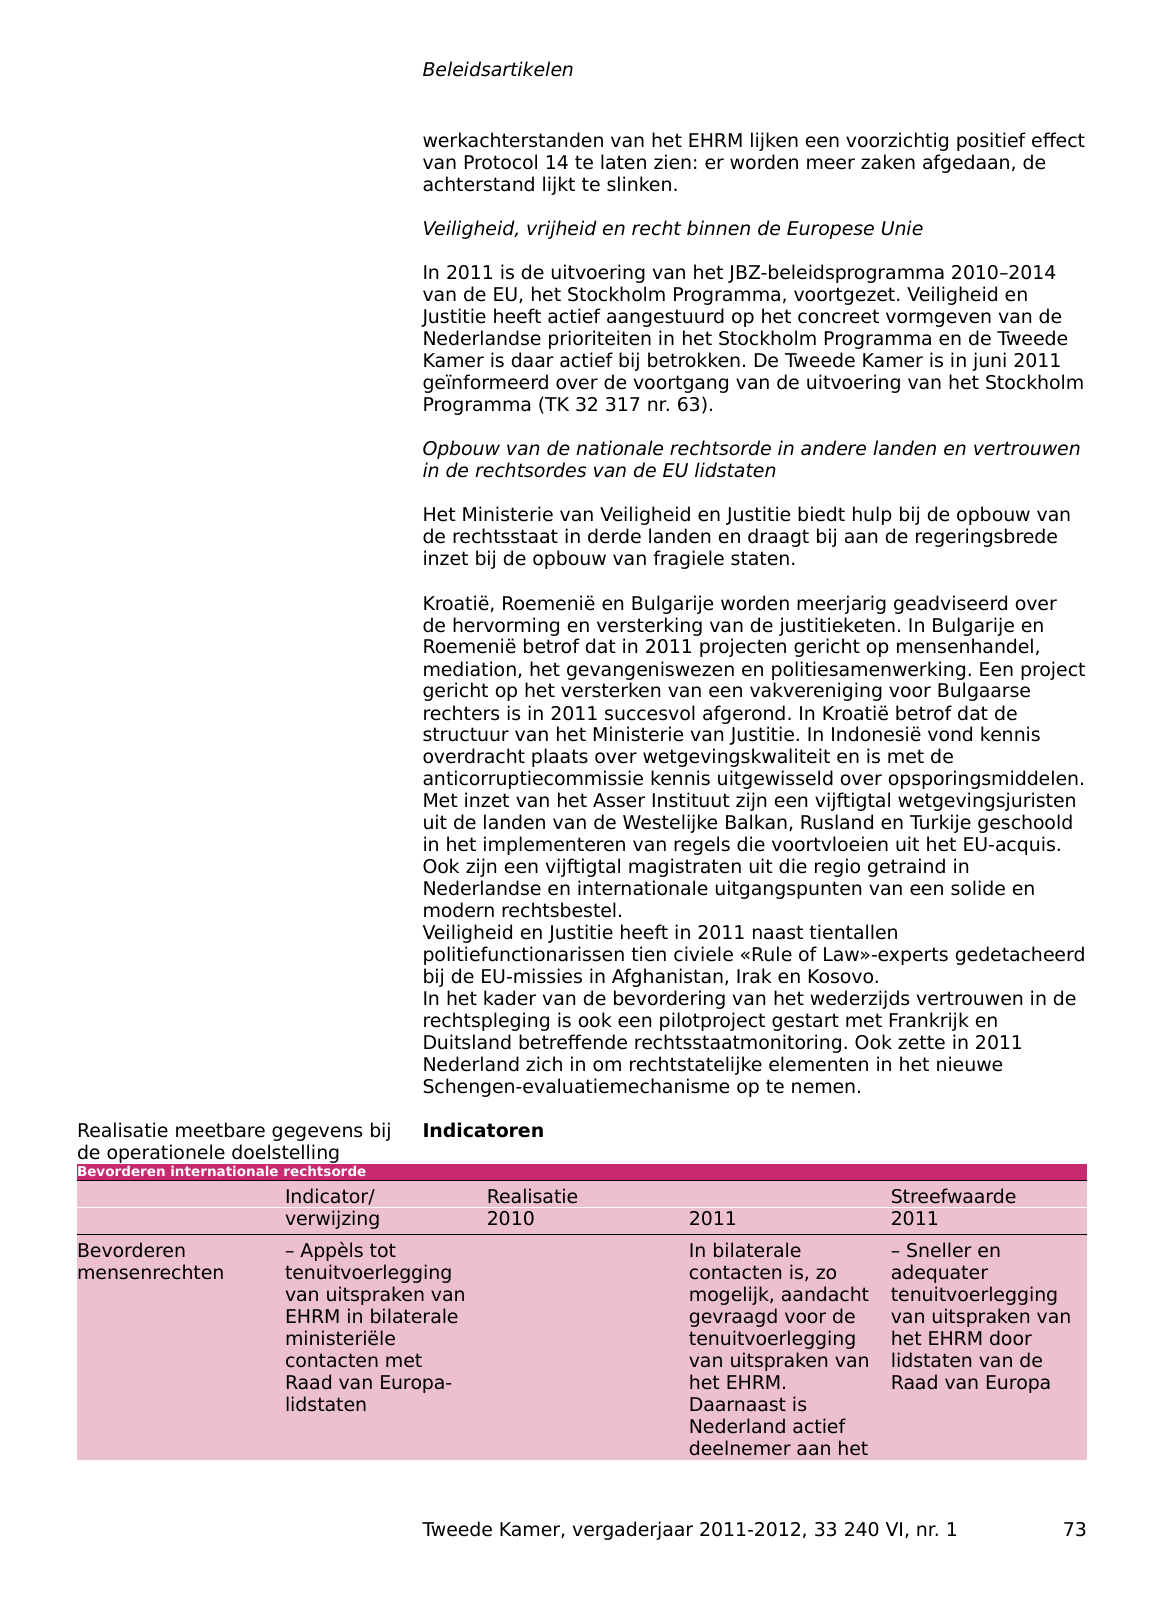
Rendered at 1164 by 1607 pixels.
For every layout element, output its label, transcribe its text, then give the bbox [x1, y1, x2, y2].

table_cell [481, 1235, 683, 1460]
table_cell Bevorderen mensenrechten [77, 1235, 279, 1460]
text In 2011 is de uitvoering van het JBZ-beleidsprogramma 2010–2014 van de EU, het Stockholm Programma, voortgezet. Veiligheid en Justitie heeft actief aangestuurd op het concreet vormgeven van de Nederlandse prioriteiten in het Stockholm Programma en de Tweede Kamer is daar actief bij betrokken. De Tweede Kamer is in juni 2011 geïnformeerd over de voortgang van de uitvoering van het Stockholm Programma (TK 32 317 nr. 63). [422, 262, 1087, 416]
table_cell verwijzing [279, 1208, 481, 1234]
text werkachterstanden van het EHRM lijken een voorzichtig positief effect van Protocol 14 te laten zien: er worden meer zaken afgedaan, de achterstand lijkt te slinken. [422, 130, 1087, 196]
table_cell Indicator/ [279, 1181, 481, 1207]
table_cell 2010 [481, 1208, 683, 1234]
text Het Ministerie van Veiligheid en Justitie biedt hulp bij de opbouw van de rechtsstaat in derde landen en draagt bij aan de regeringsbrede inzet bij de opbouw van fragiele staten. [422, 504, 1087, 570]
subtitle Veiligheid, vrijheid en recht binnen de Europese Unie [422, 218, 1087, 240]
text Met inzet van het Asser Instituut zijn een vijftigtal wetgevingsjuristen uit de landen van de Westelijke Balkan, Rusland en Turkije geschoold in het implementeren van regels die voortvloeien uit het EU-acquis. Ook zijn een vijftigtal magistraten uit die regio getraind in Nederlandse en internationale uitgangspunten van een solide en modern rechtsbestel. [422, 790, 1087, 922]
text Kroatië, Roemenië en Bulgarije worden meerjarig geadviseerd over de hervorming en versterking van de justitieketen. In Bulgarije en Roemenië betrof dat in 2011 projecten gericht op mensenhandel, mediation, het gevangeniswezen en politiesamenwerking. Een project gericht op het versterken van een vakvereniging voor Bulgaarse rechters is in 2011 succesvol afgerond. In Kroatië betrof dat de structuur van het Ministerie van Justitie. In Indonesië vond kennis overdracht plaats over wetgevingskwaliteit en is met de anticorruptiecommissie kennis uitgewisseld over opsporingsmiddelen. [422, 592, 1087, 790]
table_cell – Sneller en adequater tenuitvoerlegging van uitspraken van het EHRM door lidstaten van de Raad van Europa [885, 1235, 1087, 1460]
table_cell Streefwaarde [885, 1181, 1087, 1207]
text Veiligheid en Justitie heeft in 2011 naast tientallen politiefunctionarissen tien civiele «Rule of Law»-experts gedetacheerd bij de EU-missies in Afghanistan, Irak en Kosovo. [422, 922, 1087, 988]
table_cell Realisatie [481, 1181, 683, 1207]
text In het kader van de bevordering van het wederzijds vertrouwen in de rechtspleging is ook een pilotproject gestart met Frankrijk en Duitsland betreffende rechtsstaatmonitoring. Ook zette in 2011 Nederland zich in om rechtstatelijke elementen in het nieuwe Schengen-evaluatiemechanisme op te nemen. [422, 988, 1087, 1098]
table_cell [77, 1181, 279, 1207]
table_cell 2011 [885, 1208, 1087, 1234]
table_cell In bilaterale contacten is, zo mogelijk, aandacht gevraagd voor de tenuitvoerlegging van uitspraken van het EHRM. Daarnaast is Nederland actief deelnemer aan het [683, 1235, 885, 1460]
table_cell [77, 1208, 279, 1234]
table_cell – Appèls tot tenuitvoerlegging van uitspraken van EHRM in bilaterale ministeriële contacten met Raad van Europa-lidstaten [279, 1235, 481, 1460]
text Realisatie meetbare gegevens bij de operationele doelstelling [77, 1120, 399, 1164]
subtitle Indicatoren [422, 1120, 1087, 1142]
table_cell 2011 [683, 1208, 885, 1234]
subtitle Opbouw van de nationale rechtsorde in andere landen en vertrouwen in de rechtsordes van de EU lidstaten [422, 438, 1087, 482]
table_header Bevorderen internationale rechtsorde [77, 1164, 1087, 1180]
table_cell [683, 1181, 885, 1207]
